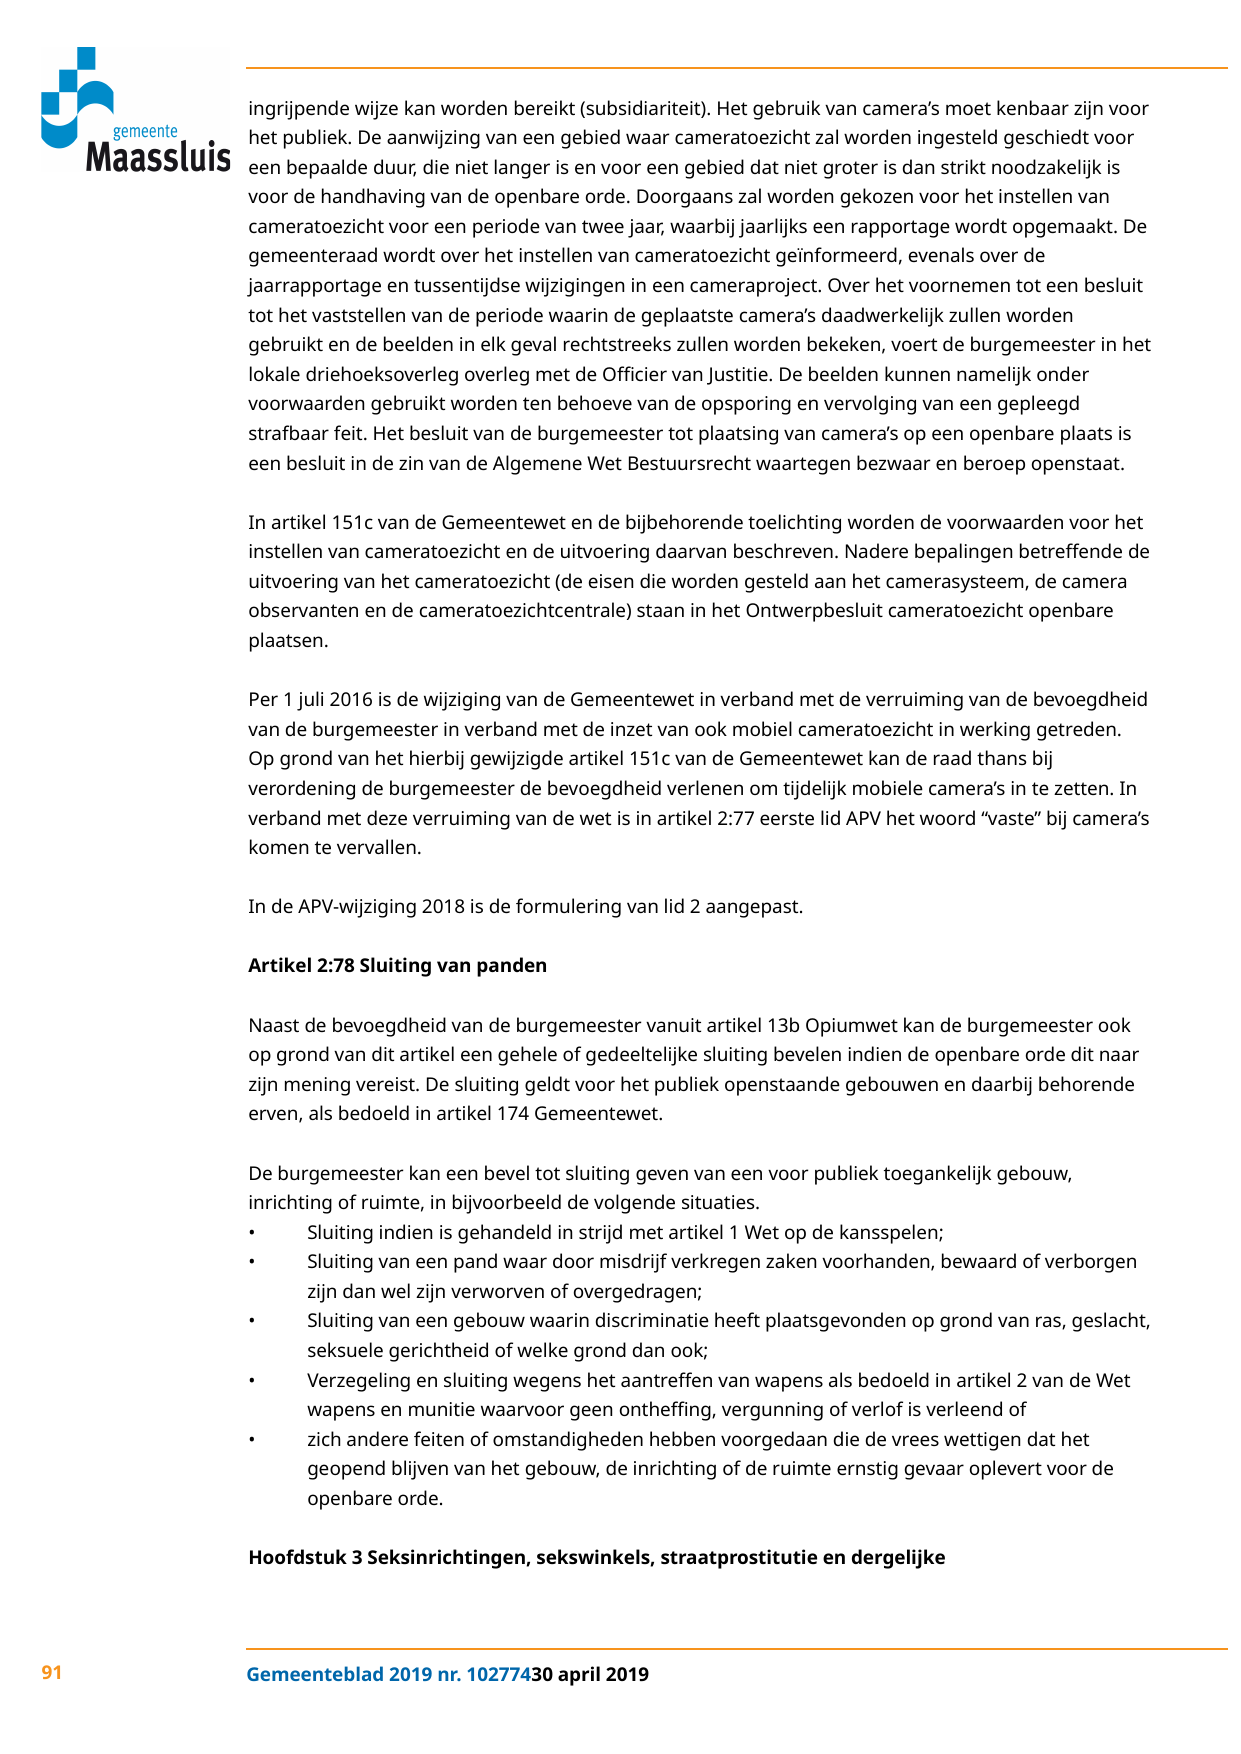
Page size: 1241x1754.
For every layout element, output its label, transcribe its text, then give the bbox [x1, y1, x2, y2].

list Sluiting van een gebouw waarin discriminatie heeft plaatsgevonden op grond van ras, geslacht, seksuele gerichtheid of welke grond dan ook; [248, 1308, 1152, 1363]
text Hoofdstuk 3 Seksinrichtingen, sekswinkels, straatprostitutie en dergelijke [248, 1544, 1152, 1570]
text De burgemeester kan een bevel tot sluiting geven van een voor publiek toegankelijk gebouw, inrichting of ruimte, in bijvoorbeeld de volgende situaties. [248, 1160, 1152, 1215]
text Naast de bevoegdheid van de burgemeester vanuit artikel 13b Opiumwet kan de burgemeester ook op grond van dit artikel een gehele of gedeeltelijke sluiting bevelen indien de openbare orde dit naar zijn mening vereist. De sluiting geldt voor het publiek openstaande gebouwen en daarbij behorende erven, als bedoeld in artikel 174 Gemeentewet. [248, 1012, 1152, 1126]
picture [41, 47, 77, 92]
list Verzegeling en sluiting wegens het aantreffen van wapens als bedoeld in artikel 2 van de Wet wapens en munitie waarvoor geen ontheffing, vergunning of verlof is verleend of [248, 1367, 1152, 1422]
text Per 1 juli 2016 is de wijziging van de Gemeentewet in verband met de verruiming van de bevoegdheid van de burgemeester in verband met de inzet van ook mobiel cameratoezicht in werking getreden. Op grond van het hierbij gewijzigde artikel 151c van de Gemeentewet kan de raad thans bij verordening de burgemeester de bevoegdheid verlenen om tijdelijk mobiele camera’s in te zetten. In verband met deze verruiming van de wet is in artikel 2:77 eerste lid APV het woord “vaste” bij camera’s komen te vervallen. [248, 686, 1152, 860]
text In artikel 151c van de Gemeentewet en de bijbehorende toelichting worden de voorwaarden voor het instellen van cameratoezicht en de uitvoering daarvan beschreven. Nadere bepalingen betreffende de uitvoering van het cameratoezicht (de eisen die worden gesteld aan het camerasysteem, de camera observanten en de cameratoezichtcentrale) staan in het Ontwerpbesluit cameratoezicht openbare plaatsen. [248, 509, 1152, 653]
text ingrijpende wijze kan worden bereikt (subsidiariteit). Het gebruik van camera’s moet kenbaar zijn voor het publiek. De aanwijzing van een gebied waar cameratoezicht zal worden ingesteld geschiedt voor een bepaalde duur, die niet langer is en voor een gebied dat niet groter is dan strikt noodzakelijk is voor de handhaving van de openbare orde. Doorgaans zal worden gekozen voor het instellen van cameratoezicht voor een periode van twee jaar, waarbij jaarlijks een rapportage wordt opgemaakt. De gemeenteraad wordt over het instellen van cameratoezicht geïnformeerd, evenals over de jaarrapportage en tussentijdse wijzigingen in een cameraproject. Over het voornemen tot een besluit tot het vaststellen van de periode waarin de geplaatste camera’s daadwerkelijk zullen worden gebruikt en de beelden in elk geval rechtstreeks zullen worden bekeken, voert de burgemeester in het lokale driehoeksoverleg overleg met de Officier van Justitie. De beelden kunnen namelijk onder voorwaarden gebruikt worden ten behoeve van de opsporing en vervolging van een gepleegd strafbaar feit. Het besluit van de burgemeester tot plaatsing van camera’s op een openbare plaats is een besluit in de zin van de Algemene Wet Bestuursrecht waartegen bezwaar en beroep openstaat. [248, 95, 1152, 476]
list Sluiting van een pand waar door misdrijf verkregen zaken voorhanden, bewaard of verborgen zijn dan wel zijn verworven of overgedragen; [248, 1248, 1152, 1304]
text Artikel 2:78 Sluiting van panden [248, 953, 1152, 978]
list zich andere feiten of omstandigheden hebben voorgedaan die de vrees wettigen dat het geopend blijven van het gebouw, de inrichting of de ruimte ernstig gevaar oplevert voor de openbare orde. [248, 1426, 1152, 1511]
picture [41, 47, 231, 172]
text In de APV-wijziging 2018 is de formulering van lid 2 aangepast. [248, 893, 1152, 919]
list Sluiting indien is gehandeld in strijd met artikel 1 Wet op de kansspelen; [248, 1219, 1152, 1245]
